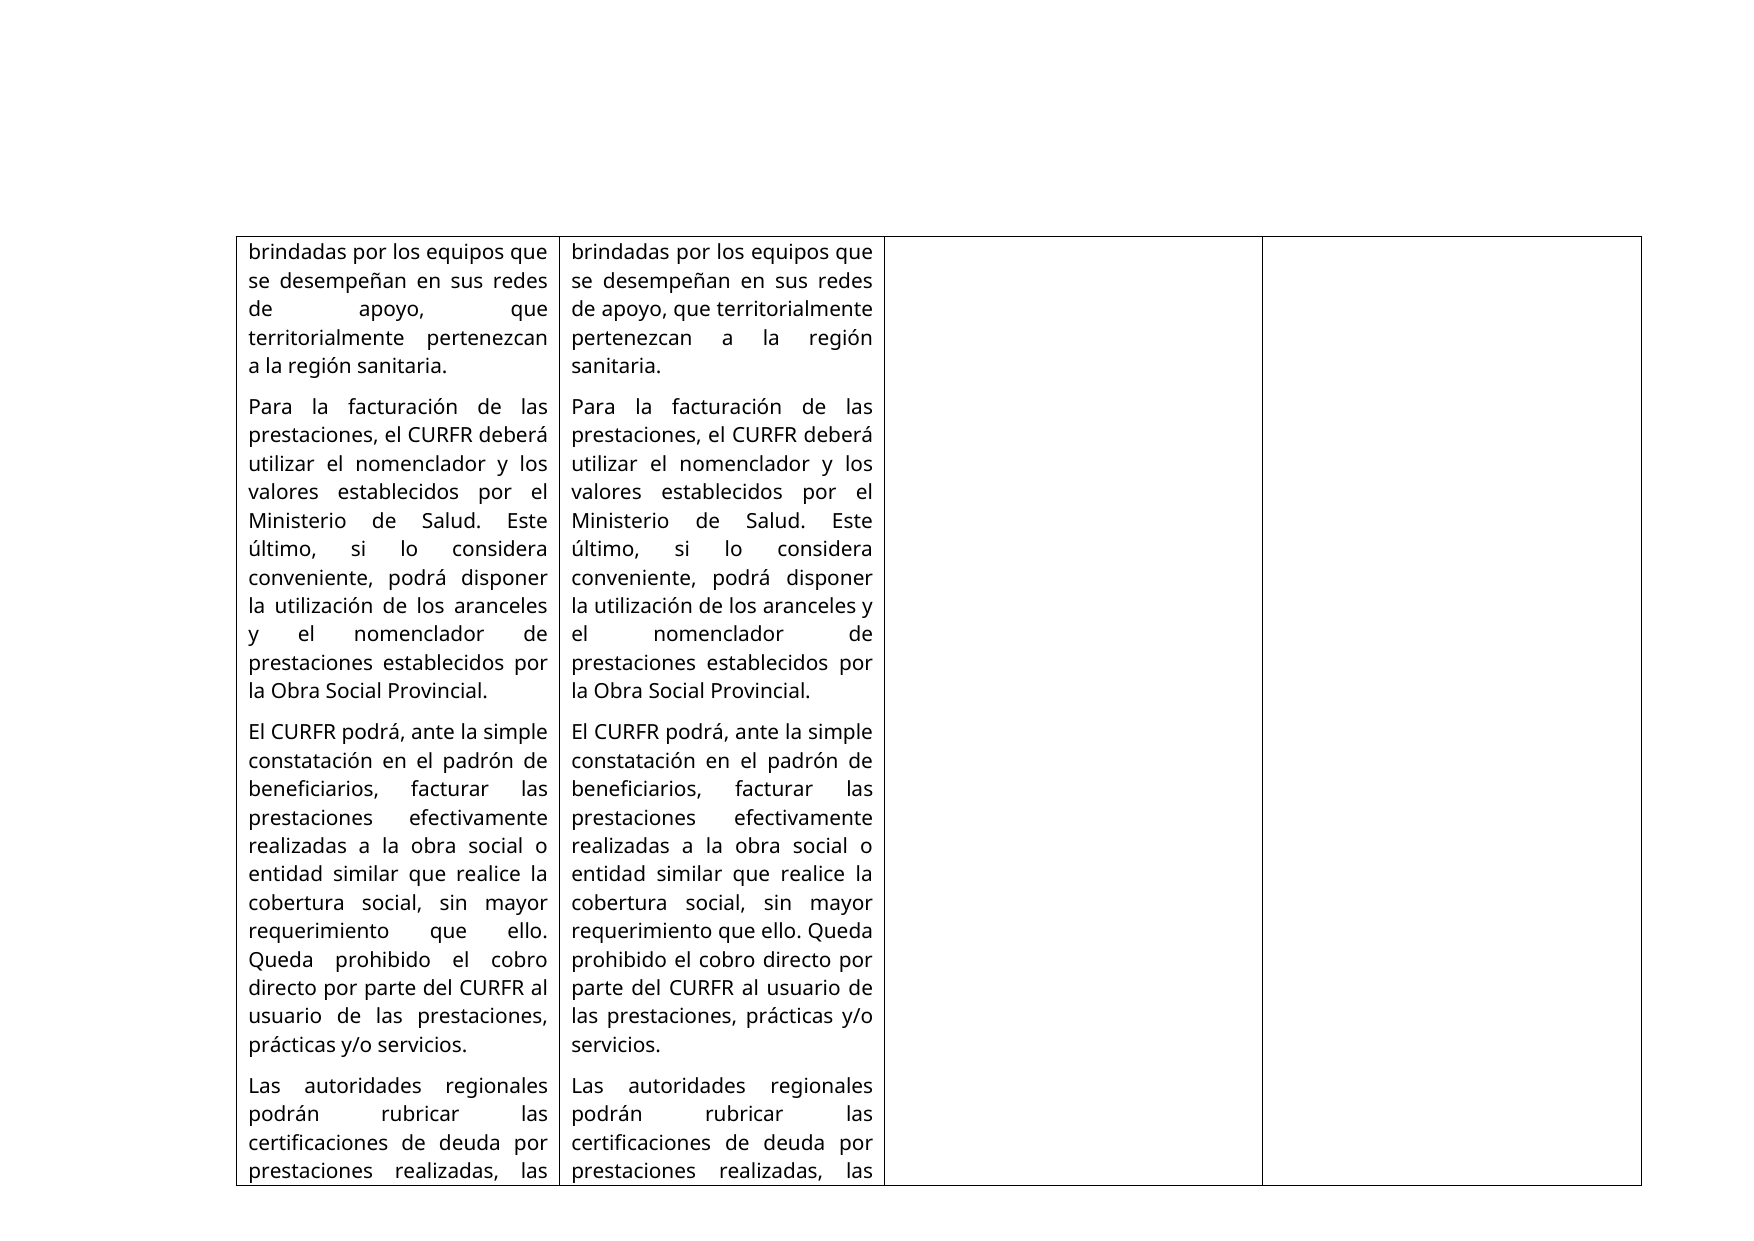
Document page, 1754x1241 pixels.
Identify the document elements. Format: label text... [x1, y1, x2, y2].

table_cell [1263, 237, 1641, 1185]
table_cell brindadas por los equipos que se desempeñan en sus redes de apoyo, que territorialmente pertenezcan a la región sanitaria. Para la facturación de las prestaciones, el CURFR deberá utilizar el nomenclador y los valores establecidos por el Ministerio de Salud. Este último, si lo considera conveniente, podrá disponer la utilización de los aranceles y el nomenclador de prestaciones establecidos por la Obra Social Provincial. El CURFR podrá, ante la simple constatación en el padrón de beneﬁciarios, facturar las prestaciones efectivamente realizadas a la obra social o entidad similar que realice la cobertura social, sin mayor requerimiento que ello. Queda prohibido el cobro directo por parte del CURFR al usuario de las prestaciones, prácticas y/o servicios. Las autoridades regionales podrán rubricar las certificaciones de deuda por prestaciones realizadas, las [237, 237, 559, 1185]
table_cell [885, 237, 1262, 1185]
table_cell brindadas por los equipos que se desempeñan en sus redes de apoyo, que territorialmente pertenezcan a la región sanitaria. Para la facturación de las prestaciones, el CURFR deberá utilizar el nomenclador y los valores establecidos por el Ministerio de Salud. Este último, si lo considera conveniente, podrá disponer la utilización de los aranceles y el nomenclador de prestaciones establecidos por la Obra Social Provincial. El CURFR podrá, ante la simple constatación en el padrón de beneﬁciarios, facturar las prestaciones efectivamente realizadas a la obra social o entidad similar que realice la cobertura social, sin mayor requerimiento que ello. Queda prohibido el cobro directo por parte del CURFR al usuario de las prestaciones, prácticas y/o servicios. Las autoridades regionales podrán rubricar las certificaciones de deuda por prestaciones realizadas, las [560, 237, 884, 1185]
